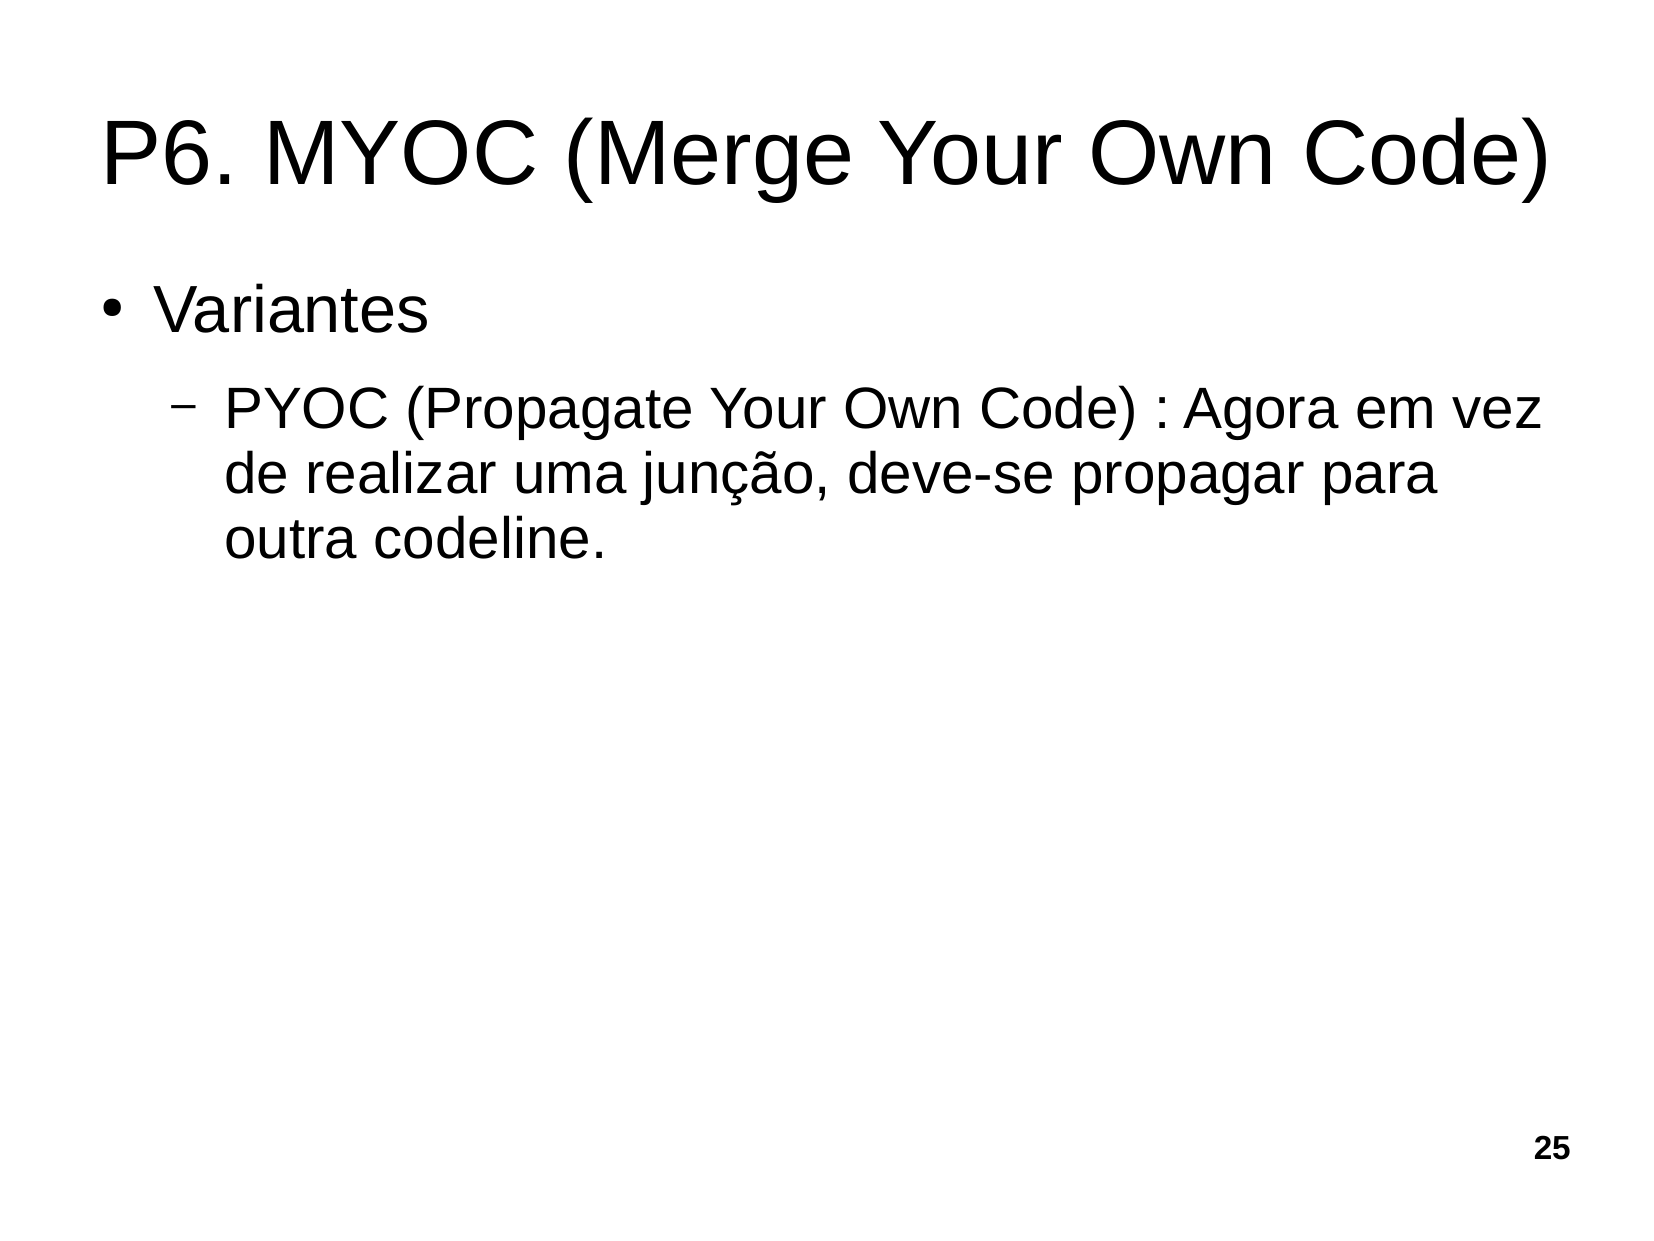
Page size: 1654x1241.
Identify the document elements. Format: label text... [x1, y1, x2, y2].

title P6. MYOC (Merge Your Own Code) [82, 49, 1571, 257]
list Variantes PYOC (Propagate Your Own Code) : Agora em vez de realizar uma junção, deve-se propagar para outra codeline. [82, 271, 1571, 991]
